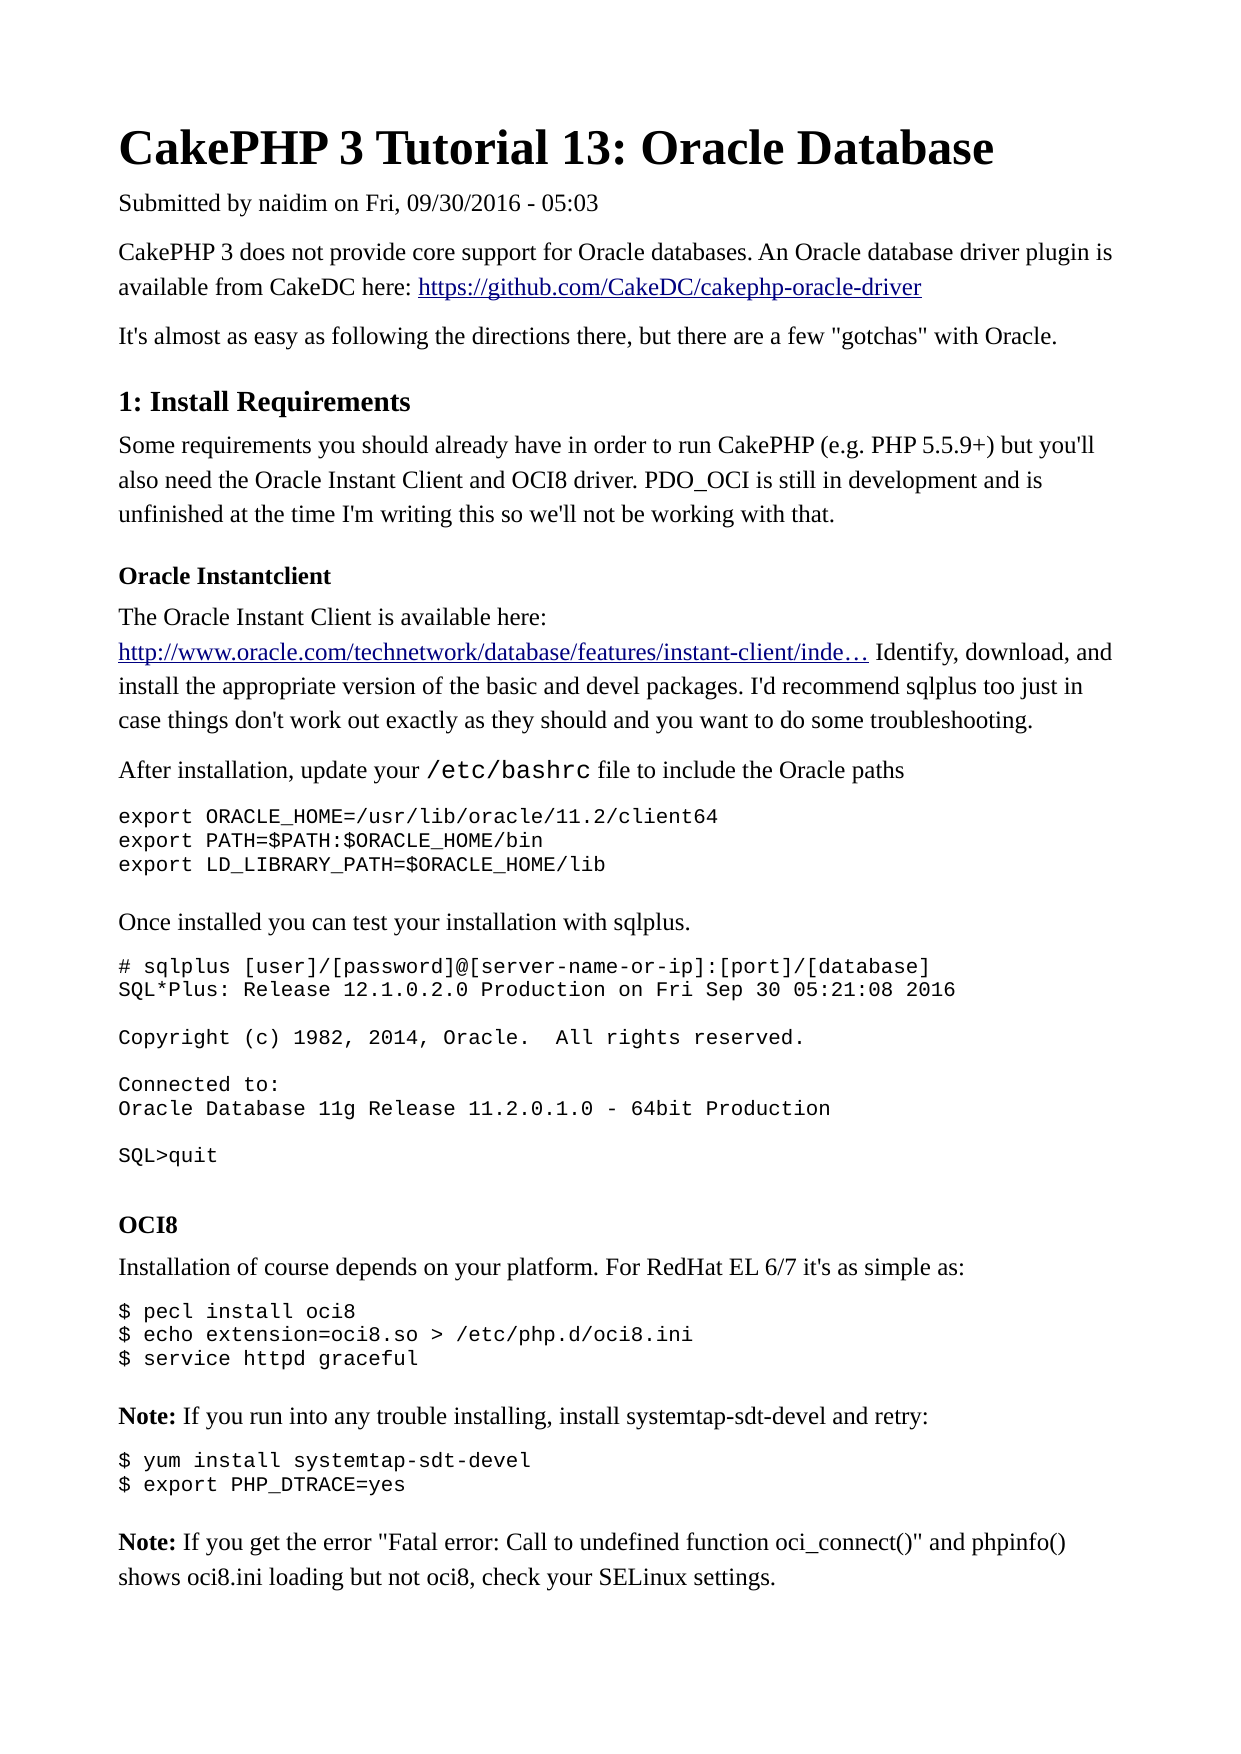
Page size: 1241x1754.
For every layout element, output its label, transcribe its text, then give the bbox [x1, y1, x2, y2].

text Installation of course depends on your platform. For RedHat EL 6/7 it's as simple as: [118, 1252, 1122, 1281]
text $ export PHP_DTRACE=yes [118, 1474, 1122, 1498]
subtitle Oracle Instantclient [118, 561, 1122, 590]
text export ORACLE_HOME=/usr/lib/oracle/11.2/client64 [118, 806, 1122, 830]
text CakePHP 3 does not provide core support for Oracle databases. An Oracle database driver plugin is available from CakeDC here: https://github.com/CakeDC/cakephp-oracle-driver [118, 237, 1122, 300]
text Note: If you get the error "Fatal error: Call to undefined function oci_connect()" and phpinfo() shows oci8.ini loading but not oci8, check your SELinux settings. [118, 1527, 1122, 1590]
text $ echo extension=oci8.so > /etc/php.d/oci8.ini [118, 1324, 1122, 1348]
text $ service httpd graceful [118, 1348, 1122, 1372]
text Once installed you can test your installation with sqlplus. [118, 907, 1122, 935]
text Oracle Database 11g Release 11.2.0.1.0 - 64bit Production [118, 1098, 1122, 1121]
text It's almost as easy as following the directions there, but there are a few "gotchas" with Oracle. [118, 321, 1122, 349]
text # sqlplus [user]/[password]@[server-name-or-ip]:[port]/[database] [118, 956, 1122, 979]
subtitle 1: Install Requirements [118, 384, 1122, 418]
text After installation, update your /etc/bashrc file to include the Oracle paths [118, 755, 1122, 786]
subtitle OCI8 [118, 1211, 1122, 1239]
text Connected to: [118, 1074, 1122, 1098]
text export PATH=$PATH:$ORACLE_HOME/bin [118, 830, 1122, 853]
text SQL>quit [118, 1145, 1122, 1168]
text SQL*Plus: Release 12.1.0.2.0 Production on Fri Sep 30 05:21:08 2016 [118, 979, 1122, 1003]
text Note: If you run into any trouble installing, install systemtap-sdt-devel and retry: [118, 1401, 1122, 1430]
text The Oracle Instant Client is available here: http://www.oracle.com/technetwork/database/features/instant-client/inde… Identify, download, and install the appropriate version of the basic and devel packages. I'd recommend sqlplus too just in case things don't work out exactly as they should and you want to do some troubleshooting. [118, 602, 1122, 734]
text Submitted by naidim on Fri, 09/30/2016 - 05:03 [118, 188, 1122, 217]
text $ pecl install oci8 [118, 1301, 1122, 1324]
text $ yum install systemtap-sdt-devel [118, 1450, 1122, 1474]
subtitle CakePHP 3 Tutorial 13: Oracle Database [118, 118, 1122, 176]
text Some requirements you should already have in order to run CakePHP (e.g. PHP 5.5.9+) but you'll also need the Oracle Instant Client and OCI8 driver. PDO_OCI is still in development and is unfinished at the time I'm writing this so we'll not be working with that. [118, 430, 1122, 528]
text Copyright (c) 1982, 2014, Oracle. All rights reserved. [118, 1027, 1122, 1050]
text export LD_LIBRARY_PATH=$ORACLE_HOME/lib [118, 853, 1122, 877]
